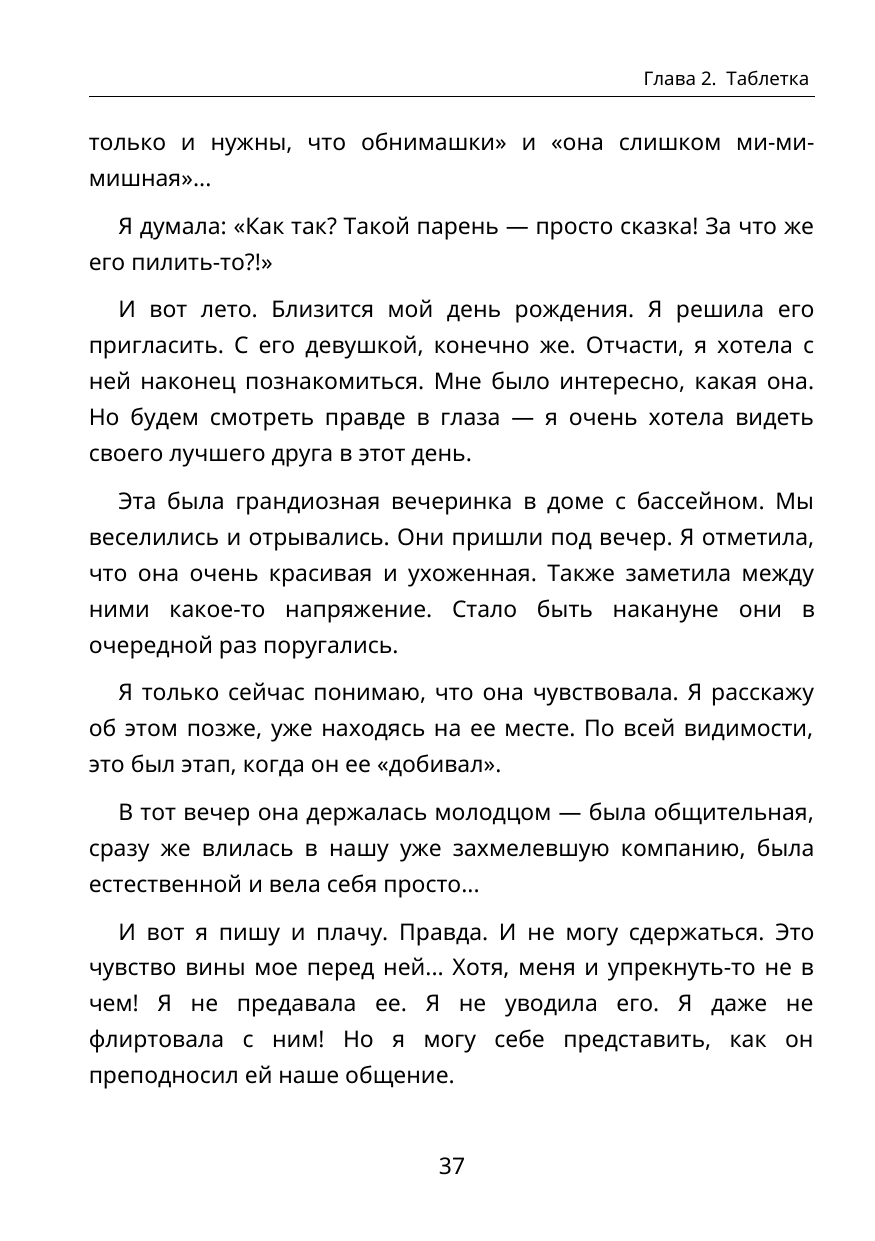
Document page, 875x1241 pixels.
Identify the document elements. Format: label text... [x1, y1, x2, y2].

text только и нужны, что обнимашки» и «она слишком ми-ми-мишная»... [88, 126, 815, 193]
text Я думала: «Как так? Такой парень — просто сказка! За что же его пилить-то?!» [88, 210, 815, 277]
text И вот лето. Близится мой день рождения. Я решила его пригласить. С его девушкой, конечно же. Отчасти, я хотела с ней наконец познакомиться. Мне было интересно, какая она. Но будем смотреть правде в глаза — я очень хотела видеть своего лучшего друга в этот день. [88, 293, 815, 468]
text И вот я пишу и плачу. Правда. И не могу сдержаться. Это чувство вины мое перед ней... Хотя, меня и упрекнуть-то не в чем! Я не предавала ее. Я не уводила его. Я даже не флиртовала с ним! Но я могу себе представить, как он преподносил ей наше общение. [88, 915, 815, 1090]
text В тот вечер она держалась молодцом — была общительная, сразу же влилась в нашу уже захмелевшую компанию, была естественной и вела себя просто... [88, 796, 815, 899]
text Эта была грандиозная вечеринка в доме с бассейном. Мы веселились и отрывались. Они пришли под вечер. Я отметила, что она очень красивая и ухоженная. Также заметила между ними какое-то напряжение. Стало быть накануне они в очередной раз поругались. [88, 485, 815, 660]
text Я только сейчас понимаю, что она чувствовала. Я расскажу об этом позже, уже находясь на ее месте. По всей видимости, это был этап, когда он ее «добивал». [88, 676, 815, 779]
